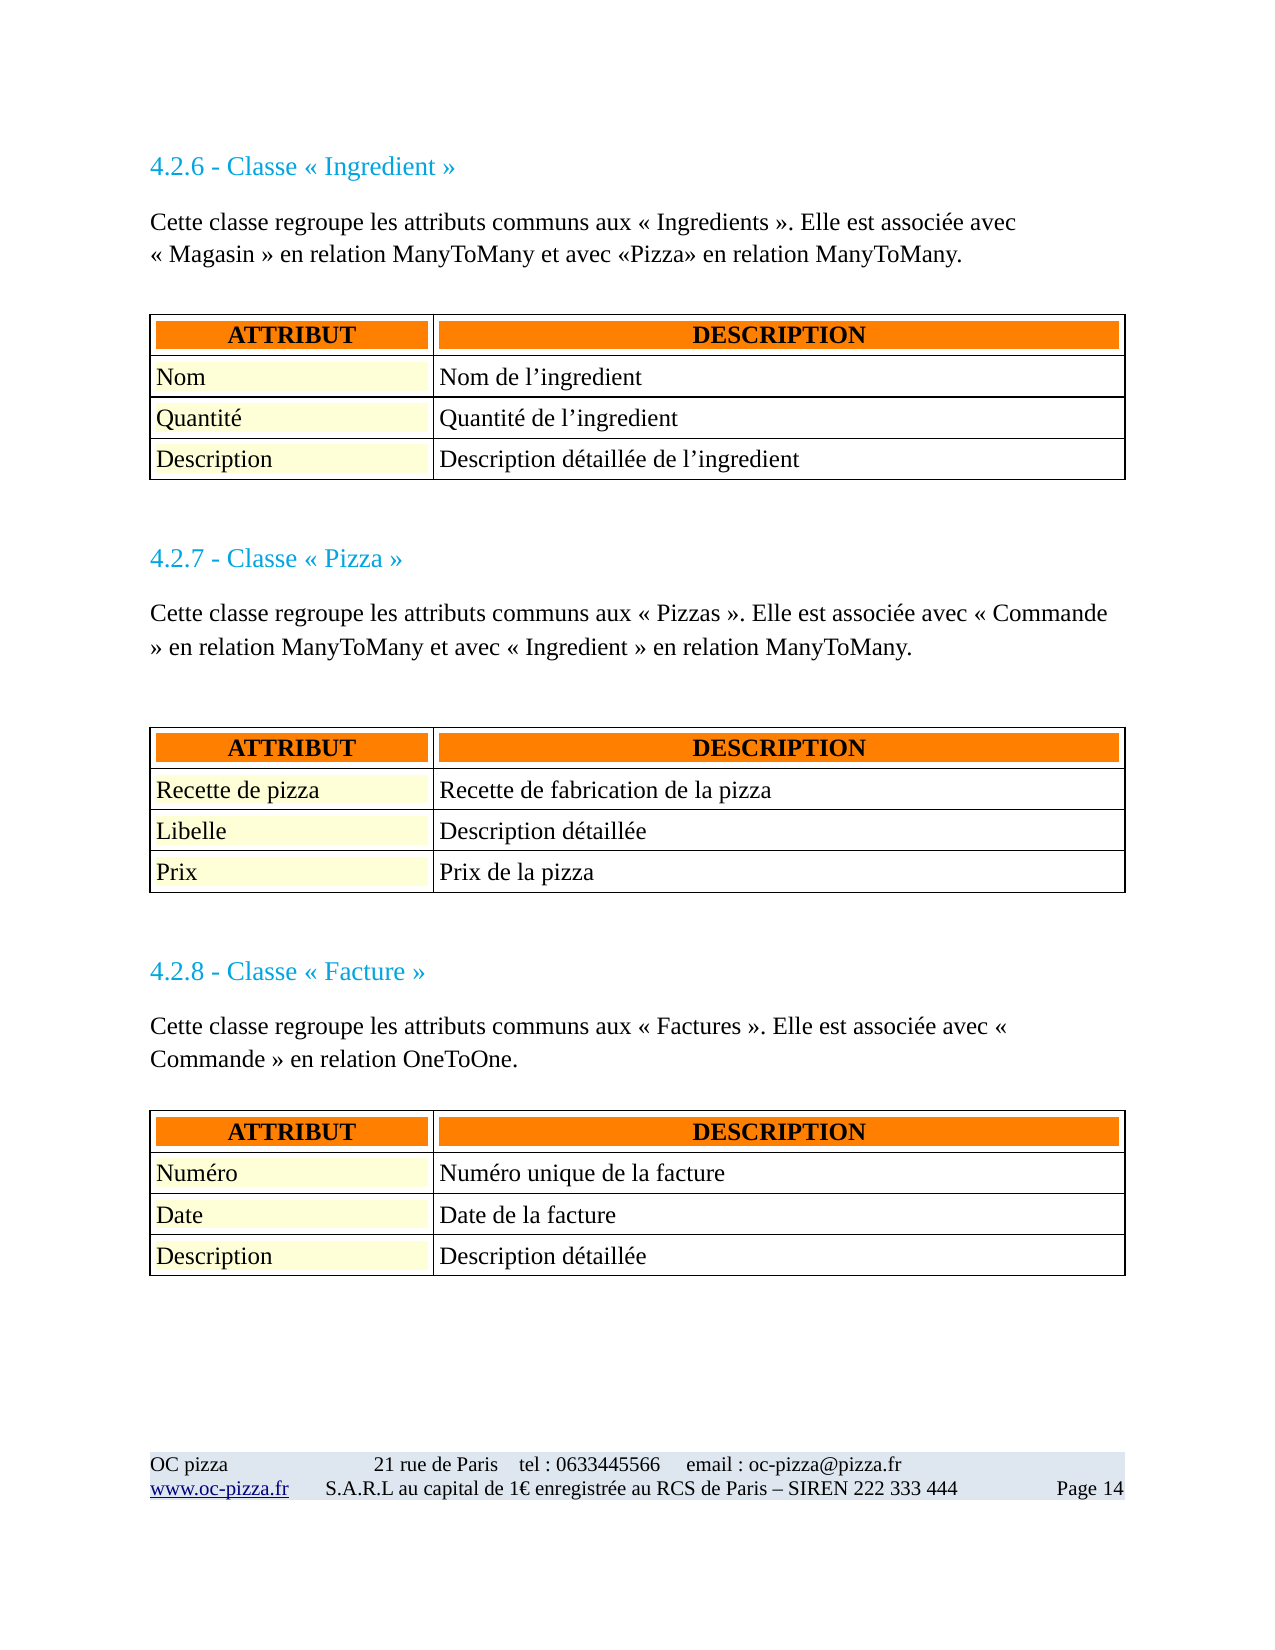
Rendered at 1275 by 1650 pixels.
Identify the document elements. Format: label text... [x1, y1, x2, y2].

table_cell Quantité de l’ingredient [434, 398, 1124, 438]
table_cell Quantité [151, 398, 433, 438]
table_cell Description détaillée [434, 1235, 1124, 1275]
text Cette classe regroupe les attributs communs aux « Pizzas ». Elle est associée avec « Commande » en relation ManyToMany et avec « Ingredient » en relation ManyToMany. [150, 598, 1125, 660]
table_cell Nom [151, 356, 433, 396]
text 4.2.8 - Classe « Facture » [150, 955, 1125, 986]
text 4.2.7 - Classe « Pizza » [150, 542, 1125, 573]
table_cell Description détaillée de l’ingredient [434, 439, 1124, 479]
table_cell Recette de pizza [151, 769, 433, 809]
table_cell Libelle [151, 810, 433, 850]
table_cell Prix [151, 851, 433, 892]
table_cell Prix de la pizza [434, 851, 1124, 892]
table_cell Description [151, 1235, 433, 1275]
table_cell Date [151, 1194, 433, 1234]
table_cell Numéro [151, 1153, 433, 1193]
text Cette classe regroupe les attributs communs aux « Factures ». Elle est associée avec « Commande » en relation OneToOne. [150, 1011, 1125, 1073]
text Cette classe regroupe les attributs communs aux « Ingredients ». Elle est associée avec « Magasin » en relation ManyToMany et avec «Pizza» en relation ManyToMany. [150, 207, 1125, 268]
table_header ATTRIBUT [151, 728, 433, 768]
table_header ATTRIBUT [151, 1111, 433, 1152]
table_cell Recette de fabrication de la pizza [434, 769, 1124, 809]
table_cell Description détaillée [434, 810, 1124, 850]
table_cell Numéro unique de la facture [434, 1153, 1124, 1193]
text 4.2.6 - Classe « Ingredient » [150, 150, 1125, 181]
table_header DESCRIPTION [434, 315, 1124, 355]
table_header DESCRIPTION [434, 1111, 1124, 1152]
table_cell Date de la facture [434, 1194, 1124, 1234]
table_cell Nom de l’ingredient [434, 356, 1124, 396]
table_header ATTRIBUT [151, 315, 433, 355]
table_cell Description [151, 439, 433, 479]
table_header DESCRIPTION [434, 728, 1124, 768]
